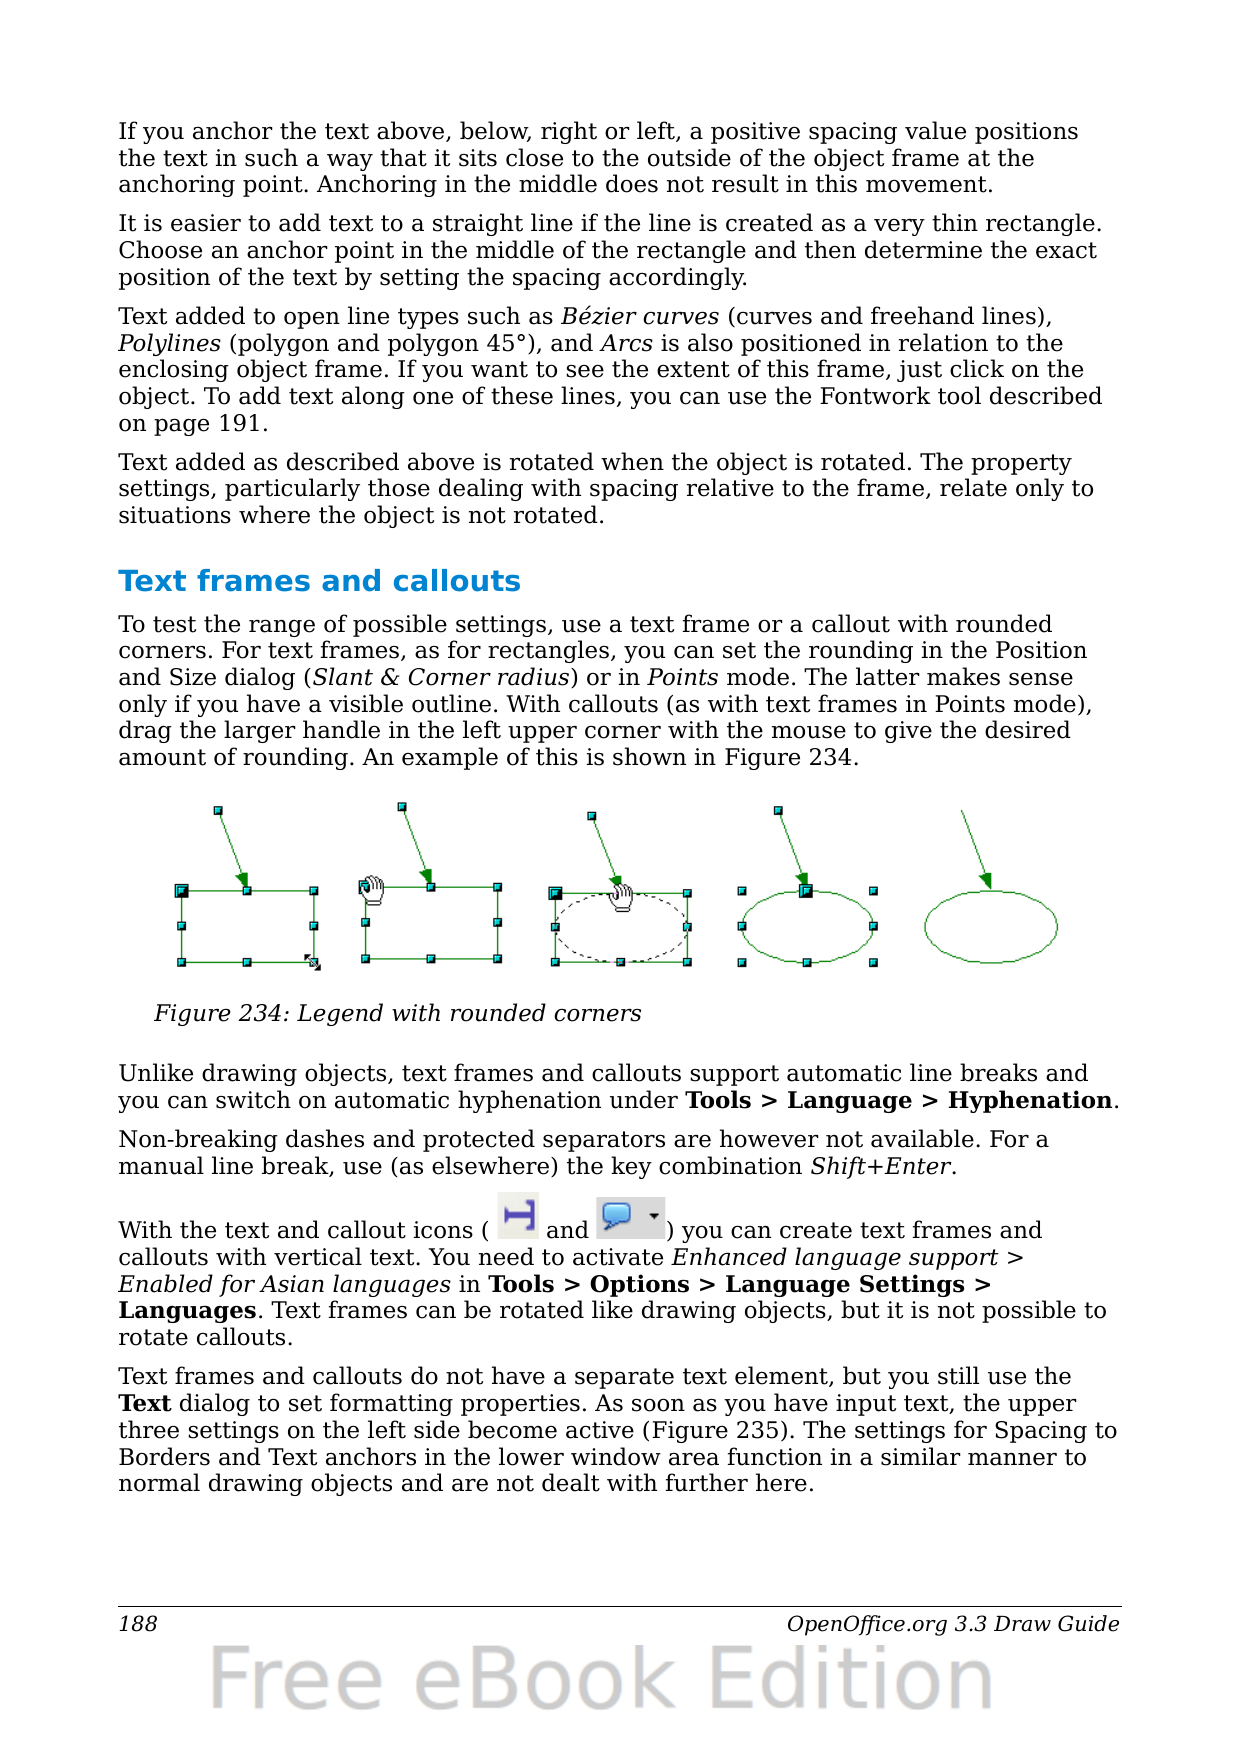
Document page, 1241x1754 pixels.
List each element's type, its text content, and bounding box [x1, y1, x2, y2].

picture [724, 795, 891, 981]
table_header [890, 796, 1086, 1000]
text It is easier to add text to a straight line if the line is created as a very thin rectangle. Choose an anchor point in the middle of the rectangle and then determine the exact position of the text by setting the spacing accordingly. [118, 211, 1122, 291]
text Non-breaking dashes and protected separators are however not available. For a manual line break, use (as elsewhere) the key combination Shift+Enter. [118, 1126, 1122, 1180]
table_header [524, 796, 712, 1000]
picture [497, 1192, 539, 1239]
text With the text and callout icons ( and ) you can create text frames and callouts with vertical text. You need to activate Enhanced language support > Enabled for Asian languages in Tools > Options > Language Settings > Languages. Text frames can be rotated like drawing objects, but it is not possible to rotate callouts. [118, 1192, 1122, 1351]
picture [902, 795, 1077, 980]
text To test the range of possible settings, use a text frame or a callout with rounded corners. For text frames, as for rectangles, you can set the rounding in the Position and Size dialog (Slant & Corner radius) or in Points mode. The latter makes sense only if you have a visible outline. With callouts (as with text frames in Points mode), drag the larger handle in the left upper corner with the mouse to give the desired amount of rounding. An example of this is shown in Figure 234. [118, 611, 1122, 771]
picture [596, 1197, 666, 1239]
table_header [154, 796, 338, 1000]
text Figure 234: Legend with rounded corners [154, 1000, 1086, 1027]
table_header [338, 796, 524, 1000]
text Unlike drawing objects, text frames and callouts support automatic line breaks and you can switch on automatic hyphenation under Tools > Language > Hyphenation. [118, 1060, 1122, 1114]
subtitle Text frames and callouts [118, 564, 1122, 598]
picture [207, 1645, 994, 1713]
table_header [712, 796, 890, 1000]
text If you anchor the text above, below, right or left, a positive spacing value positions the text in such a way that it sits close to the outside of the object frame at the anchoring point. Anchoring in the middle does not result in this movement. [118, 118, 1122, 198]
text Text frames and callouts do not have a separate text element, but you still use the Text dialog to set formatting properties. As soon as you have input text, the upper three settings on the left side become active (Figure 235). The settings for Spacing to Borders and Text anchors in the lower window area function in a similar manner to normal drawing objects and are not dealt with further here. [118, 1363, 1122, 1497]
text Text added to open line types such as Bézier curves (curves and freehand lines), Polylines (polygon and polygon 45°), and Arcs is also positioned in relation to the enclosing object frame. If you want to see the extent of this frame, just click on the object. To add text along one of these lines, you can use the Fontwork tool described on page 191. [118, 303, 1122, 436]
picture [350, 795, 516, 981]
picture [166, 795, 331, 987]
text Text added as described above is rotated when the object is rotated. The property settings, particularly those dealing with spacing relative to the frame, relate only to situations where the object is not rotated. [118, 449, 1122, 529]
picture [536, 795, 707, 981]
